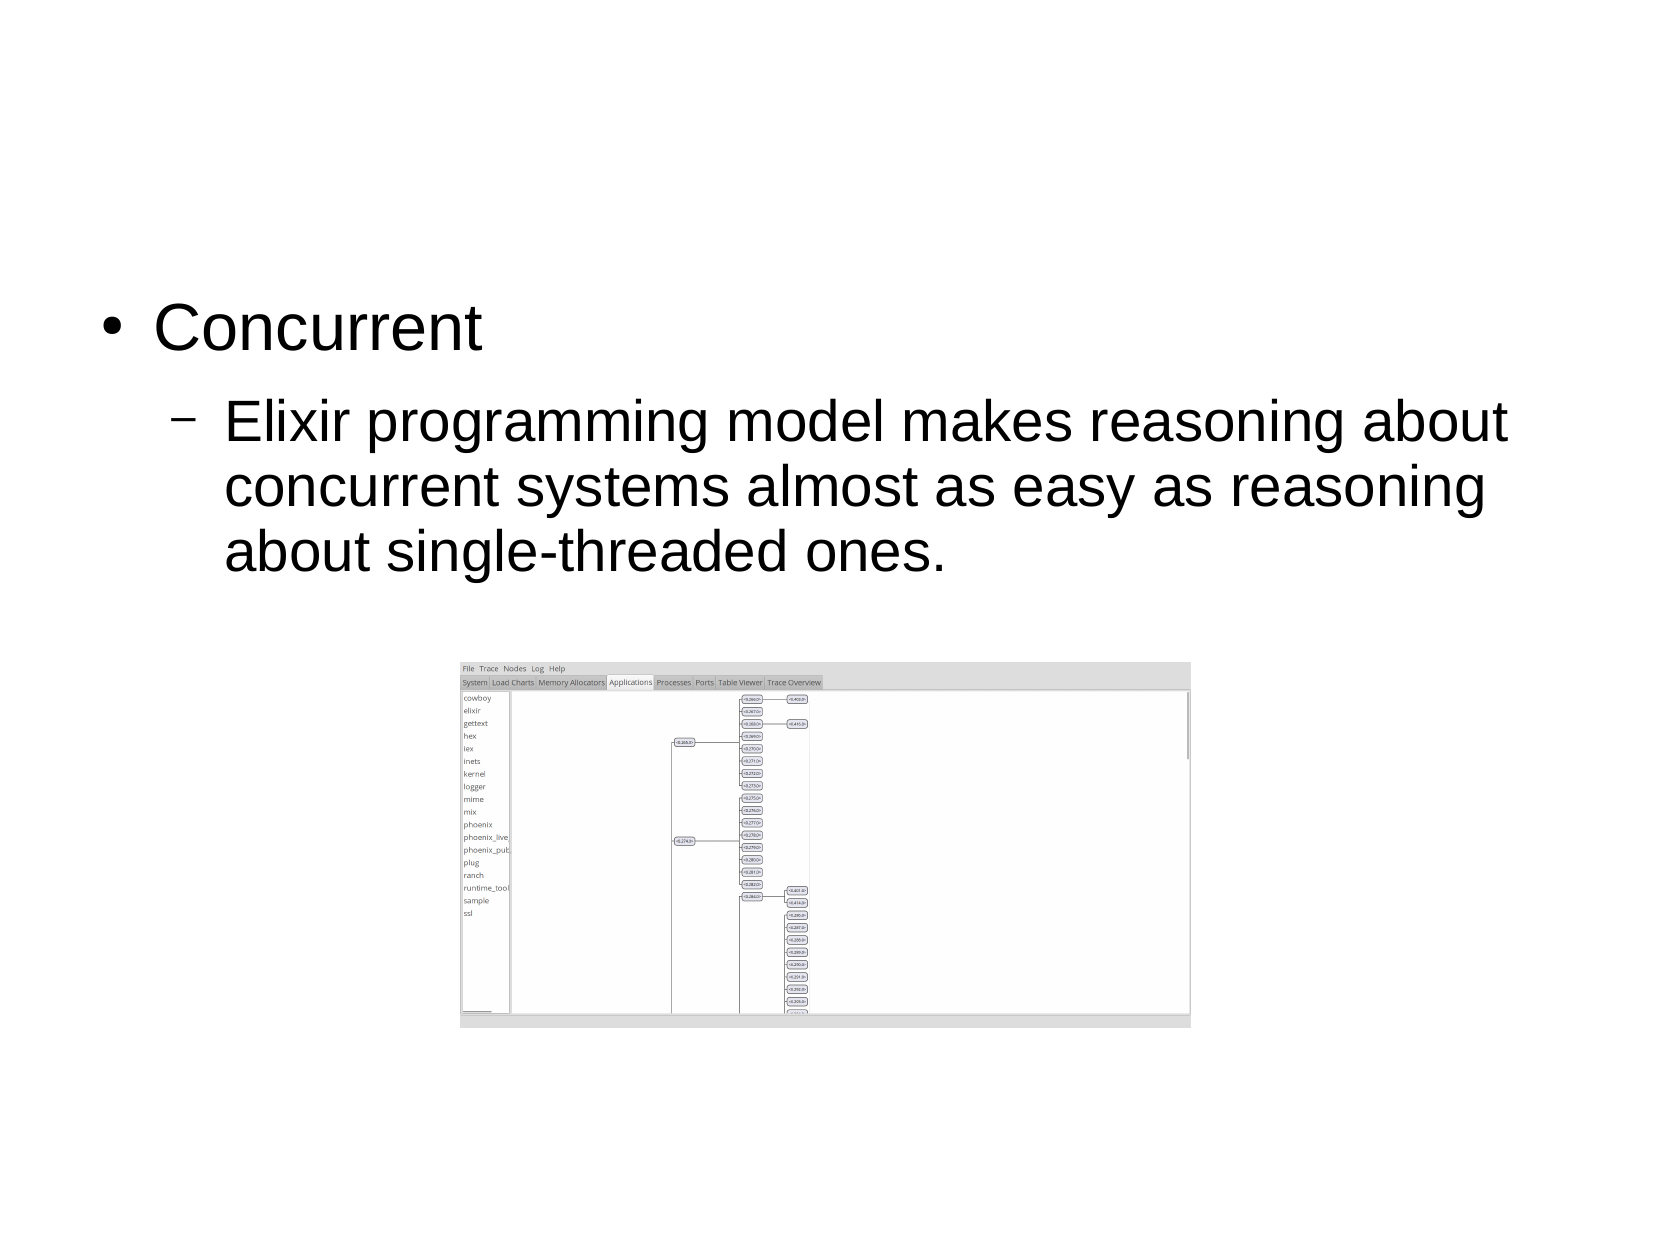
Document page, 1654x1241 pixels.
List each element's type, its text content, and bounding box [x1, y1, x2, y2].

picture [460, 662, 1191, 1028]
list Concurrent Elixir programming model makes reasoning about concurrent systems almost as easy as reasoning about single-threaded ones. [82, 290, 1571, 1010]
